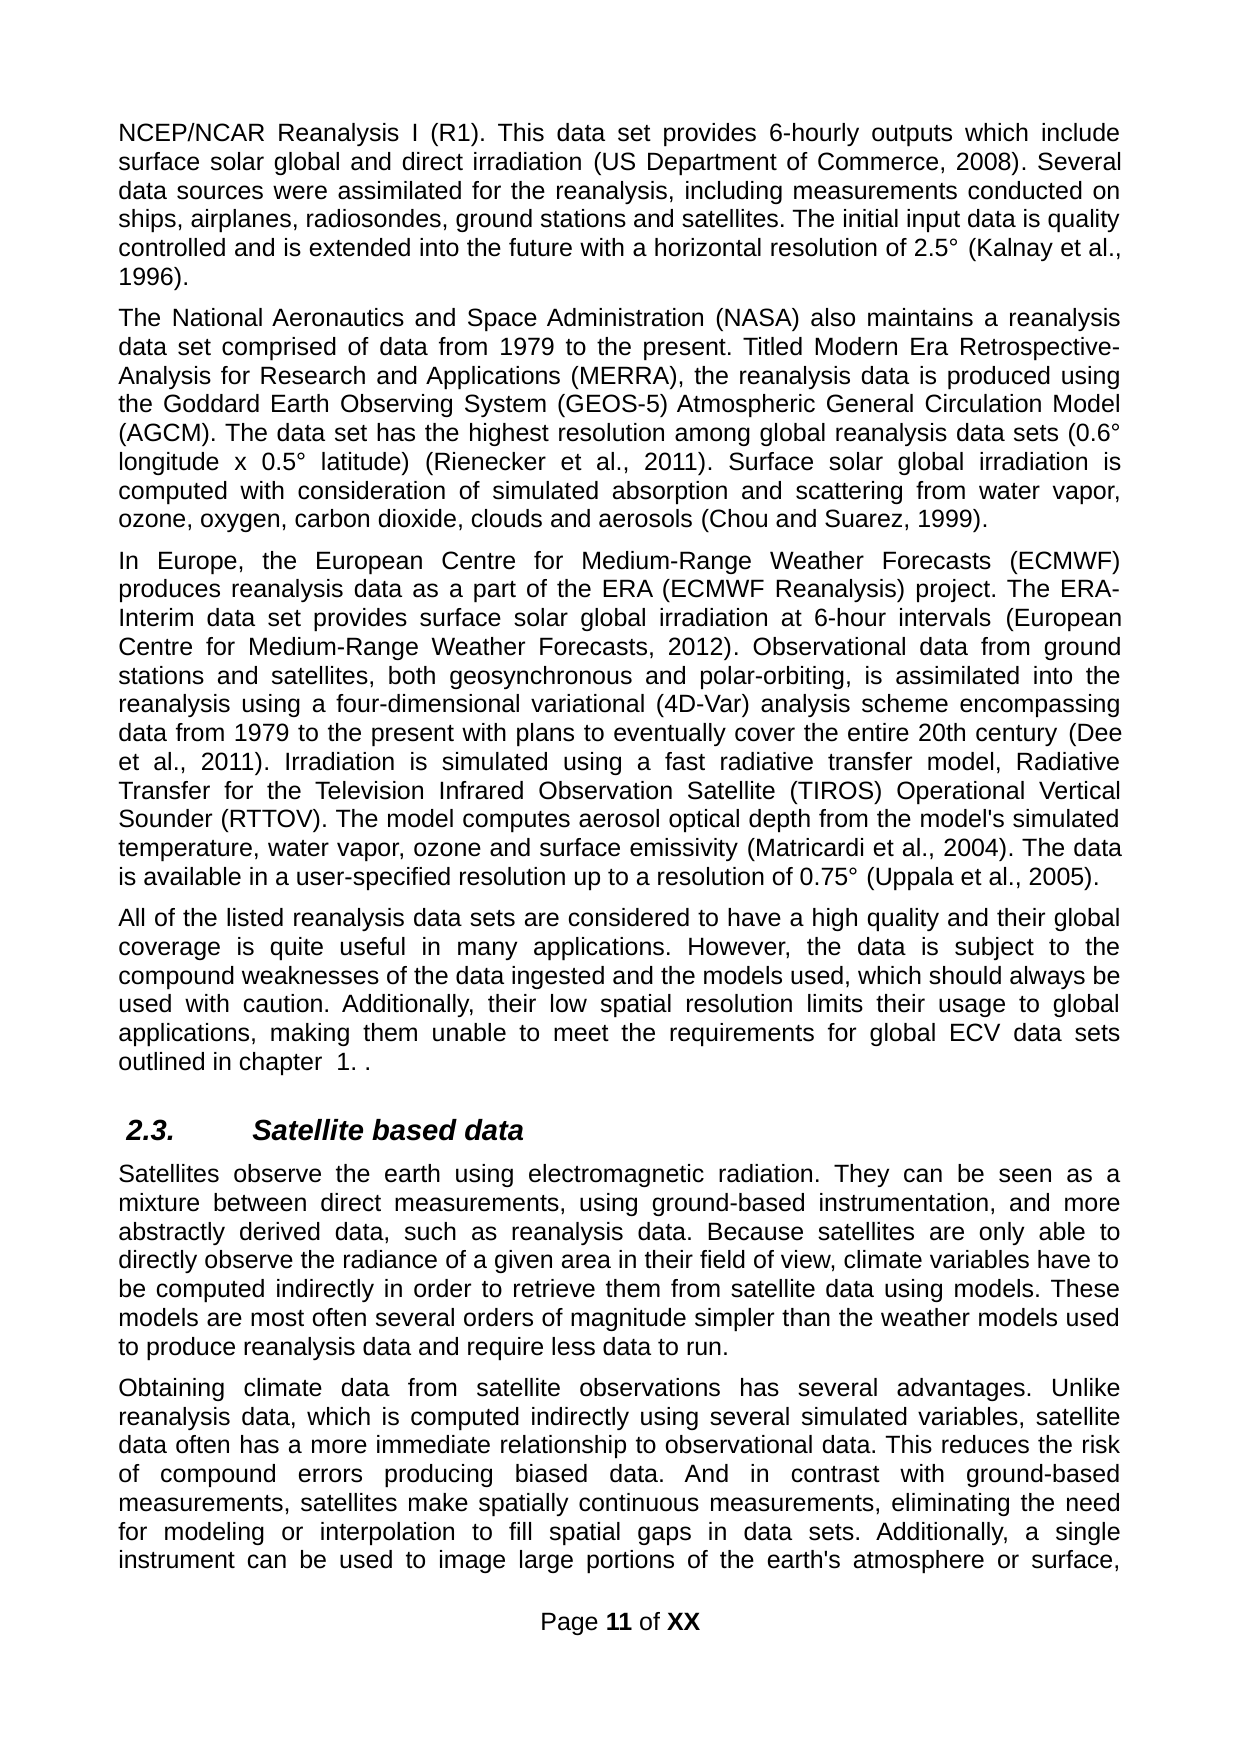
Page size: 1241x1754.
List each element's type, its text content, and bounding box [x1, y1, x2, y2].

text The National Aeronautics and Space Administration (NASA) also maintains a reanalysis data set comprised of data from 1979 to the present. Titled Modern Era Retrospective-Analysis for Research and Applications (MERRA), the reanalysis data is produced using the Goddard Earth Observing System (GEOS-5) Atmospheric General Circulation Model (AGCM). The data set has the highest resolution among global reanalysis data sets (0.6° longitude x 0.5° latitude) (Rienecker et al., 2011). Surface solar global irradiation is computed with consideration of simulated absorption and scattering from water vapor, ozone, oxygen, carbon dioxide, clouds and aerosols (Chou and Suarez, 1999). [118, 303, 1122, 533]
text All of the listed reanalysis data sets are considered to have a high quality and their global coverage is quite useful in many applications. However, the data is subject to the compound weaknesses of the data ingested and the models used, which should always be used with caution. Additionally, their low spatial resolution limits their usage to global applications, making them unable to meet the requirements for global ECV data sets outlined in chapter 1. [118, 903, 1122, 1076]
text NCEP/NCAR Reanalysis I (R1). This data set provides 6-hourly outputs which include surface solar global and direct irradiation (US Department of Commerce, 2008). Several data sources were assimilated for the reanalysis, including measurements conducted on ships, airplanes, radiosondes, ground stations and satellites. The initial input data is quality controlled and is extended into the future with a horizontal resolution of 2.5° (Kalnay et al., 1996). [118, 118, 1122, 291]
text Satellites observe the earth using electromagnetic radiation. They can be seen as a mixture between direct measurements, using ground-based instrumentation, and more abstractly derived data, such as reanalysis data. Because satellites are only able to directly observe the radiance of a given area in their field of view, climate variables have to be computed indirectly in order to retrieve them from satellite data using models. These models are most often several orders of magnitude simpler than the weather models used to produce reanalysis data and require less data to run. [118, 1159, 1122, 1360]
text Obtaining climate data from satellite observations has several advantages. Unlike reanalysis data, which is computed indirectly using several simulated variables, satellite data often has a more immediate relationship to observational data. This reduces the risk of compound errors producing biased data. And in contrast with ground-based measurements, satellites make spatially continuous measurements, eliminating the need for modeling or interpolation to fill spatial gaps in data sets. Additionally, a single instrument can be used to image large portions of the earth's atmosphere or surface, [118, 1373, 1122, 1574]
subtitle Satellite based data [118, 1113, 1122, 1147]
text In Europe, the European Centre for Medium-Range Weather Forecasts (ECMWF) produces reanalysis data as a part of the ERA (ECMWF Reanalysis) project. The ERA-Interim data set provides surface solar global irradiation at 6-hour intervals (European Centre for Medium-Range Weather Forecasts, 2012). Observational data from ground stations and satellites, both geosynchronous and polar-orbiting, is assimilated into the reanalysis using a four-dimensional variational (4D-Var) analysis scheme encompassing data from 1979 to the present with plans to eventually cover the entire 20th century (Dee et al., 2011). Irradiation is simulated using a fast radiative transfer model, Radiative Transfer for the Television Infrared Observation Satellite (TIROS) Operational Vertical Sounder (RTTOV). The model computes aerosol optical depth from the model's simulated temperature, water vapor, ozone and surface emissivity (Matricardi et al., 2004). The data is available in a user-specified resolution up to a resolution of 0.75° (Uppala et al., 2005). [118, 546, 1122, 891]
